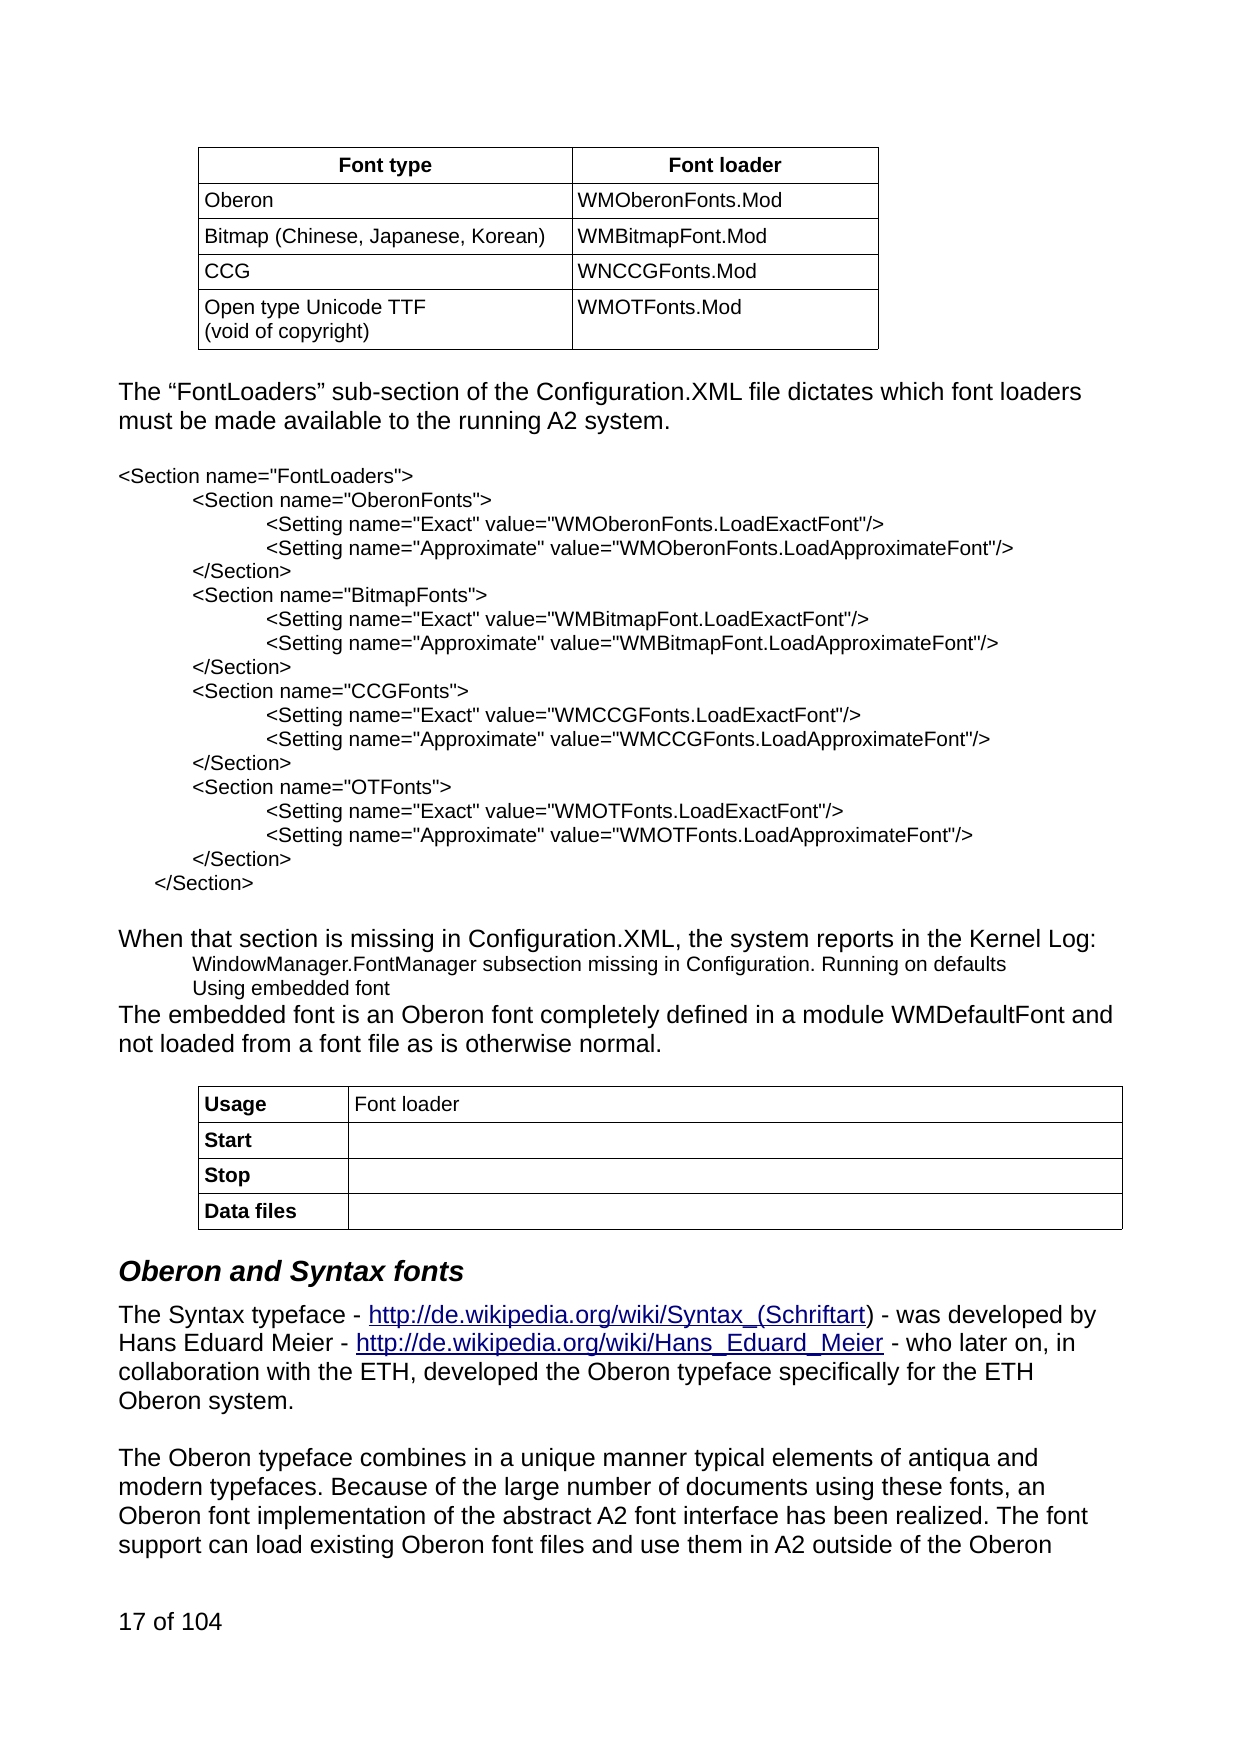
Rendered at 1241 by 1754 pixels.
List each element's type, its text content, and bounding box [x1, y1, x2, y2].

text The Oberon typeface combines in a unique manner typical elements of antiqua and modern typefaces. Because of the large number of documents using these fonts, an Oberon font implementation of the abstract A2 font interface has been realized. The font support can load existing Oberon font files and use them in A2 outside of the Oberon [118, 1443, 1122, 1558]
table_header Font type [199, 148, 572, 182]
text WindowManager.FontManager subsection missing in Configuration. Running on defaults [192, 952, 1122, 976]
text <Section name="FontLoaders"> <Section name="OberonFonts"> <Setting name="Exact" value="WMOberonFonts.LoadExactFont"/> <Setting name="Approximate" value="WMOberonFonts.LoadApproximateFont"/> </Section> <Section name="BitmapFonts"> <Setting name="Exact" value="WMBitmapFont.LoadExactFont"/> <Setting name="Approximate" value="WMBitmapFont.LoadApproximateFont"/> </Section> <Section name="CCGFonts"> <Setting name="Exact" value="WMCCGFonts.LoadExactFont"/> <Setting name="Approximate" value="WMCCGFonts.LoadApproximateFont"/> </Section> <Section name="OTFonts"> <Setting name="Exact" value="WMOTFonts.LoadExactFont"/> <Setting name="Approximate" value="WMOTFonts.LoadApproximateFont"/> </Section> </Section> [118, 463, 1122, 895]
text The Syntax typeface - http://de.wikipedia.org/wiki/Syntax_(Schriftart) - was developed by Hans Eduard Meier - http://de.wikipedia.org/wiki/Hans_Eduard_Meier - who later on, in collaboration with the ETH, developed the Oberon typeface specifically for the ETH Oberon system. [118, 1300, 1122, 1415]
table_header Font loader [349, 1087, 1122, 1122]
table_cell [349, 1159, 1122, 1193]
table_cell WMBitmapFont.Mod [573, 219, 878, 253]
subtitle Oberon and Syntax fonts [118, 1254, 1122, 1287]
table_cell WMOberonFonts.Mod [573, 184, 878, 218]
table_cell Oberon [199, 184, 572, 218]
table_cell [349, 1194, 1122, 1228]
table_cell Bitmap (Chinese, Japanese, Korean) [199, 219, 572, 253]
table_cell Open type Unicode TTF (void of copyright) [199, 290, 572, 348]
text The “FontLoaders” sub-section of the Configuration.XML file dictates which font loaders must be made available to the running A2 system. [118, 377, 1122, 435]
table_cell Stop [199, 1159, 348, 1193]
table_cell Data files [199, 1194, 348, 1228]
table_cell Start [199, 1123, 348, 1157]
table_cell WNCCGFonts.Mod [573, 255, 878, 289]
table_header Font loader [573, 148, 878, 182]
table_cell CCG [199, 255, 572, 289]
table_cell WMOTFonts.Mod [573, 290, 878, 348]
table_header Usage [199, 1087, 348, 1122]
text Using embedded font [192, 976, 1122, 1000]
text The embedded font is an Oberon font completely defined in a module WMDefaultFont and not loaded from a font file as is otherwise normal. [118, 1000, 1122, 1058]
table_cell [349, 1123, 1122, 1157]
text When that section is missing in Configuration.XML, the system reports in the Kernel Log: [118, 923, 1122, 952]
